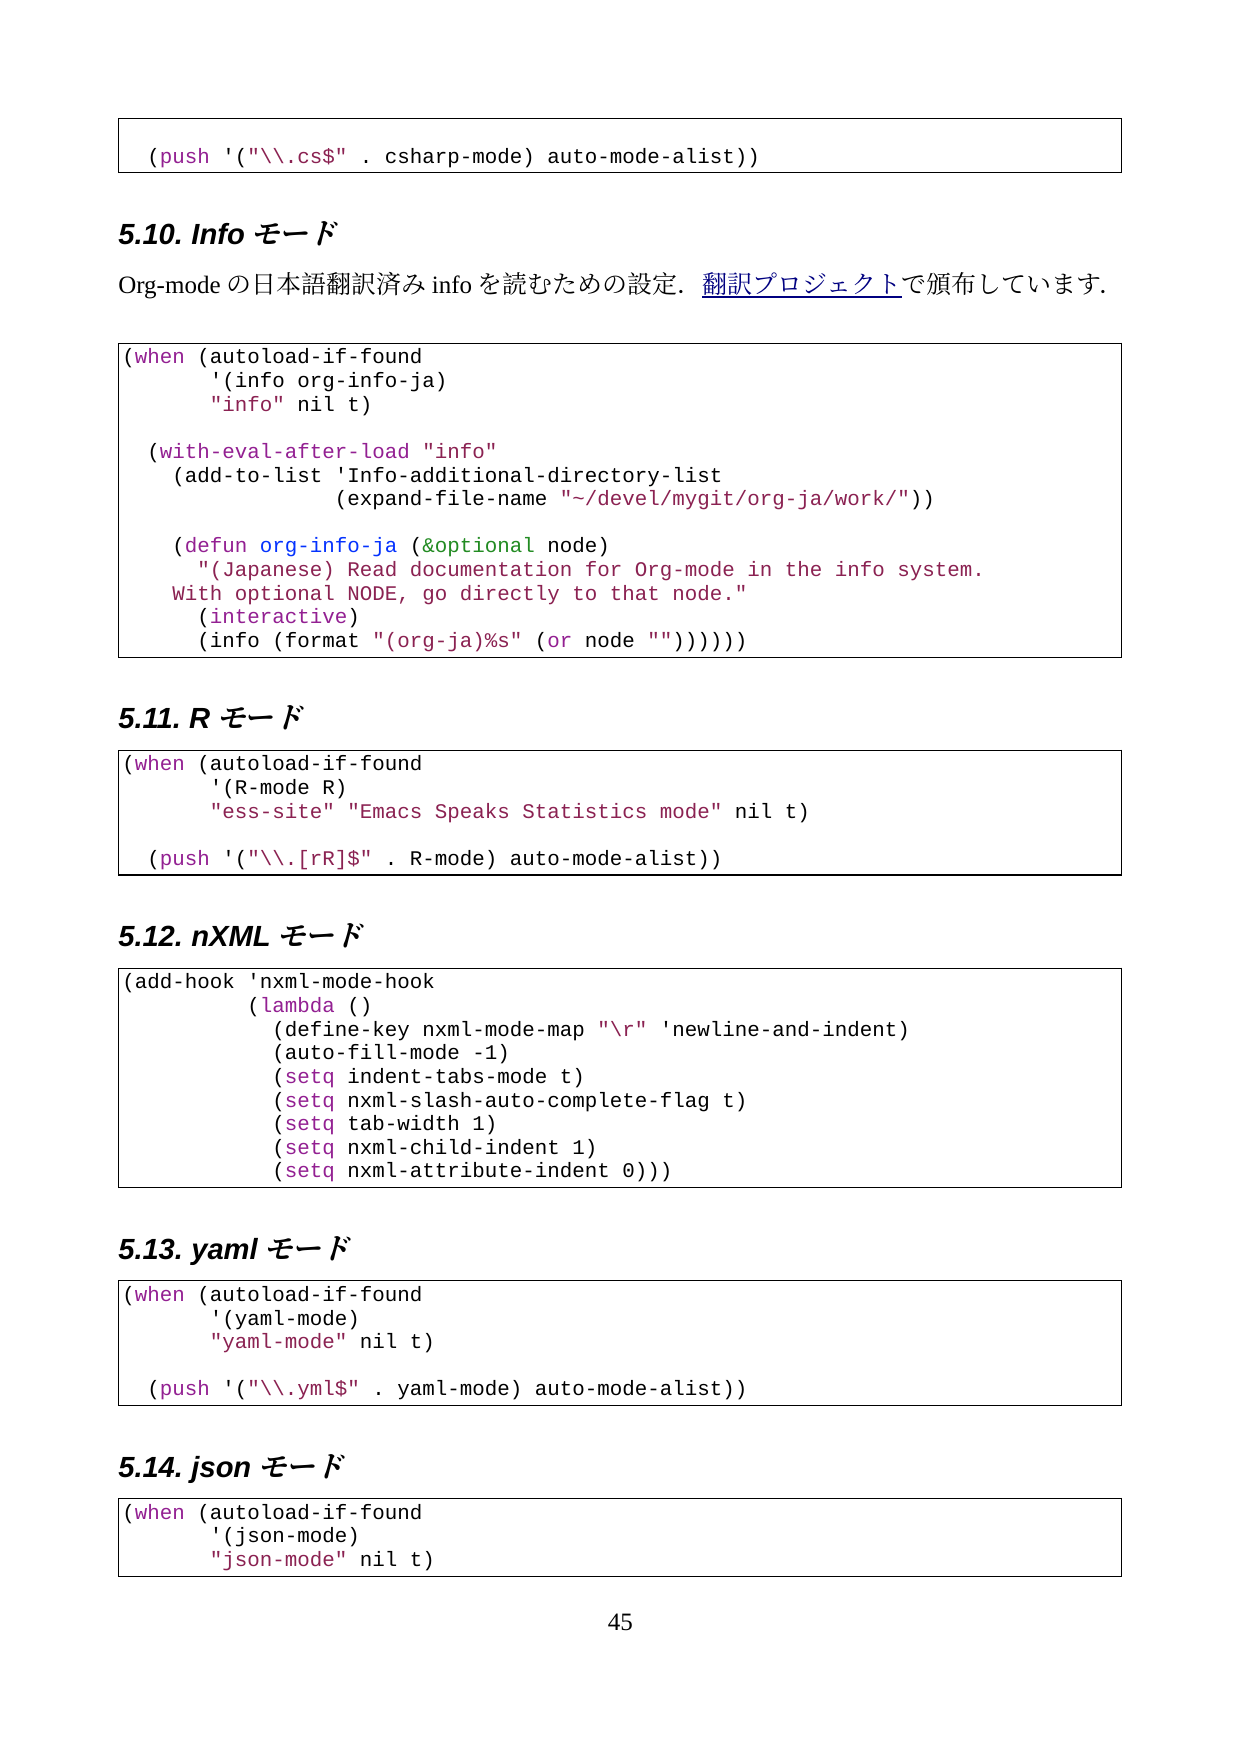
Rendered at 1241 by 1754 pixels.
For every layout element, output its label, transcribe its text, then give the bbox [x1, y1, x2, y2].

text With optional NODE, go directly to that node." [119, 579, 1121, 602]
text (setq nxml-child-indent 1) [119, 1133, 1121, 1157]
subtitle nXMLモード [118, 913, 1122, 955]
text (with-eval-after-load "info" [119, 437, 1121, 461]
subtitle jsonモード [118, 1443, 1122, 1485]
text (interactive) [119, 602, 1121, 626]
text '(json-mode) [119, 1521, 1121, 1545]
text (info (format "(org-ja)%s" (or node "")))))) [119, 626, 1121, 657]
subtitle Infoモード [118, 211, 1122, 253]
subtitle yamlモード [118, 1226, 1122, 1267]
text (add-hook 'nxml-mode-hook [119, 969, 1121, 991]
text (push '("\\.yml$" . yaml-mode) auto-mode-alist)) [119, 1374, 1121, 1405]
text '(info org-info-ja) [119, 366, 1121, 390]
text (auto-fill-mode -1) [119, 1038, 1121, 1062]
text "yaml-mode" nil t) [119, 1327, 1121, 1351]
text (when (autoload-if-found [119, 344, 1121, 366]
text (lambda () [119, 991, 1121, 1015]
text (expand-file-name "~/devel/mygit/org-ja/work/")) [119, 484, 1121, 508]
text (when (autoload-if-found [119, 751, 1121, 773]
text (when (autoload-if-found [119, 1281, 1121, 1303]
text "json-mode" nil t) [119, 1545, 1121, 1576]
subtitle Rモード [118, 695, 1122, 737]
text '(yaml-mode) [119, 1303, 1121, 1327]
text "ess-site" "Emacs Speaks Statistics mode" nil t) [119, 797, 1121, 820]
text "info" nil t) [119, 390, 1121, 413]
text "(Japanese) Read documentation for Org-mode in the info system. [119, 555, 1121, 579]
text (add-to-list 'Info-additional-directory-list [119, 461, 1121, 484]
text (defun org-info-ja (&optional node) [119, 532, 1121, 555]
text (push '("\\.cs$" . csharp-mode) auto-mode-alist)) [119, 142, 1121, 172]
text '(R-mode R) [119, 773, 1121, 797]
text (setq tab-width 1) [119, 1109, 1121, 1133]
text (when (autoload-if-found [119, 1499, 1121, 1521]
text (setq indent-tabs-mode t) [119, 1062, 1121, 1086]
text (setq nxml-attribute-indent 0))) [119, 1157, 1121, 1187]
text (define-key nxml-mode-map "\r" 'newline-and-indent) [119, 1015, 1121, 1038]
text Org-mode の日本語翻訳済みinfoを読むための設定．翻訳プロジェクトで頒布しています． [118, 265, 1122, 330]
text (push '("\\.[rR]$" . R-mode) auto-mode-alist)) [119, 844, 1121, 874]
text (setq nxml-slash-auto-complete-flag t) [119, 1086, 1121, 1109]
